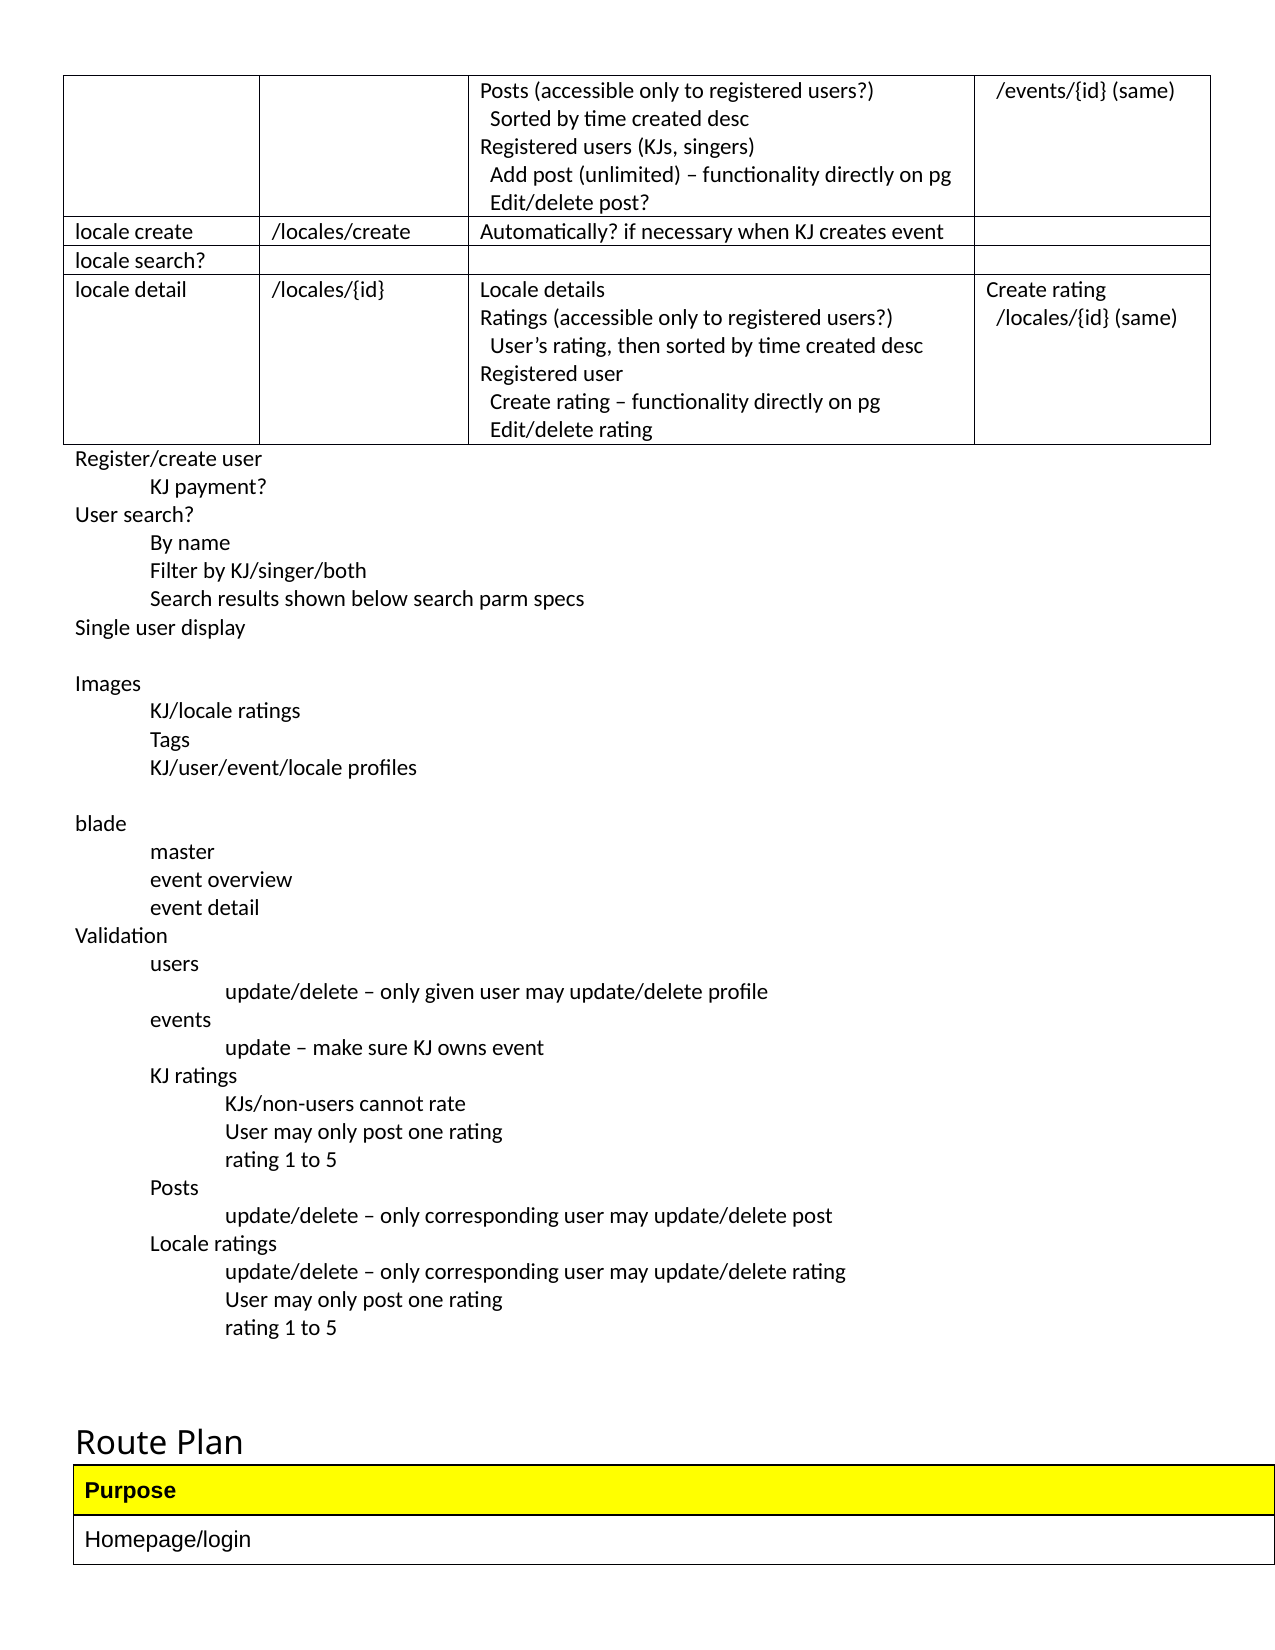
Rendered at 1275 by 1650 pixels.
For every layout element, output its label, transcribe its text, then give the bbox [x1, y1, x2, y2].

text Locale ratings [150, 1229, 1200, 1257]
text User may only post one rating [225, 1117, 1200, 1145]
text Search results shown below search parm specs [150, 584, 1200, 613]
text KJ ratings [150, 1061, 1200, 1089]
table_cell /locales/{id} [260, 275, 468, 443]
text event detail [150, 893, 1200, 921]
text update/delete – only corresponding user may update/delete post [225, 1201, 1200, 1229]
table_cell Posts (accessible only to registered users?) Sorted by time created desc Registered users (KJs, singers) Add post (unlimited) – functionality directly on pg Edit/delete post? [469, 76, 974, 216]
text events [150, 1005, 1200, 1033]
text rating 1 to 5 [225, 1145, 1200, 1173]
text master [150, 837, 1200, 865]
text Validation [75, 921, 1200, 949]
text blade [75, 809, 1200, 837]
table_cell Homepage/login [74, 1516, 1274, 1564]
table_cell Locale details Ratings (accessible only to registered users?) User’s rating, then sorted by time created desc Registered user Create rating – functionality directly on pg Edit/delete rating [469, 275, 974, 443]
text KJ payment? [150, 472, 1200, 501]
table_cell Automatically? if necessary when KJ creates event [469, 217, 974, 245]
table_cell /locales/create [260, 217, 468, 245]
text update/delete – only corresponding user may update/delete rating [225, 1257, 1200, 1285]
table_cell [260, 76, 468, 216]
table_cell locale detail [64, 275, 259, 443]
table_cell [975, 217, 1210, 245]
text Filter by KJ/singer/both [150, 557, 1200, 584]
text update – make sure KJ owns event [225, 1033, 1200, 1061]
text KJ/locale ratings [150, 697, 1200, 725]
text KJs/non-users cannot rate [225, 1089, 1200, 1117]
text Tags [150, 725, 1200, 753]
text update/delete – only given user may update/delete profile [225, 977, 1200, 1005]
text By name [150, 528, 1200, 557]
text event overview [150, 865, 1200, 893]
table_cell [260, 246, 468, 274]
text User search? [75, 501, 1200, 528]
table_cell [64, 76, 259, 216]
table_cell locale create [64, 217, 259, 245]
text Single user display [75, 613, 1200, 641]
subtitle Route Plan [75, 1419, 1200, 1464]
table_cell /events/{id} (same) [975, 76, 1210, 216]
table_cell [975, 246, 1210, 274]
text Posts [150, 1173, 1200, 1201]
table_cell [469, 246, 974, 274]
table_cell locale search? [64, 246, 259, 274]
text KJ/user/event/locale profiles [150, 753, 1200, 781]
table_cell Create rating /locales/{id} (same) [975, 275, 1210, 443]
table_header Purpose [74, 1466, 1274, 1514]
text users [150, 949, 1200, 977]
text User may only post one rating [225, 1285, 1200, 1313]
text rating 1 to 5 [225, 1313, 1200, 1341]
text Register/create user [75, 445, 1200, 472]
text Images [75, 669, 1200, 697]
